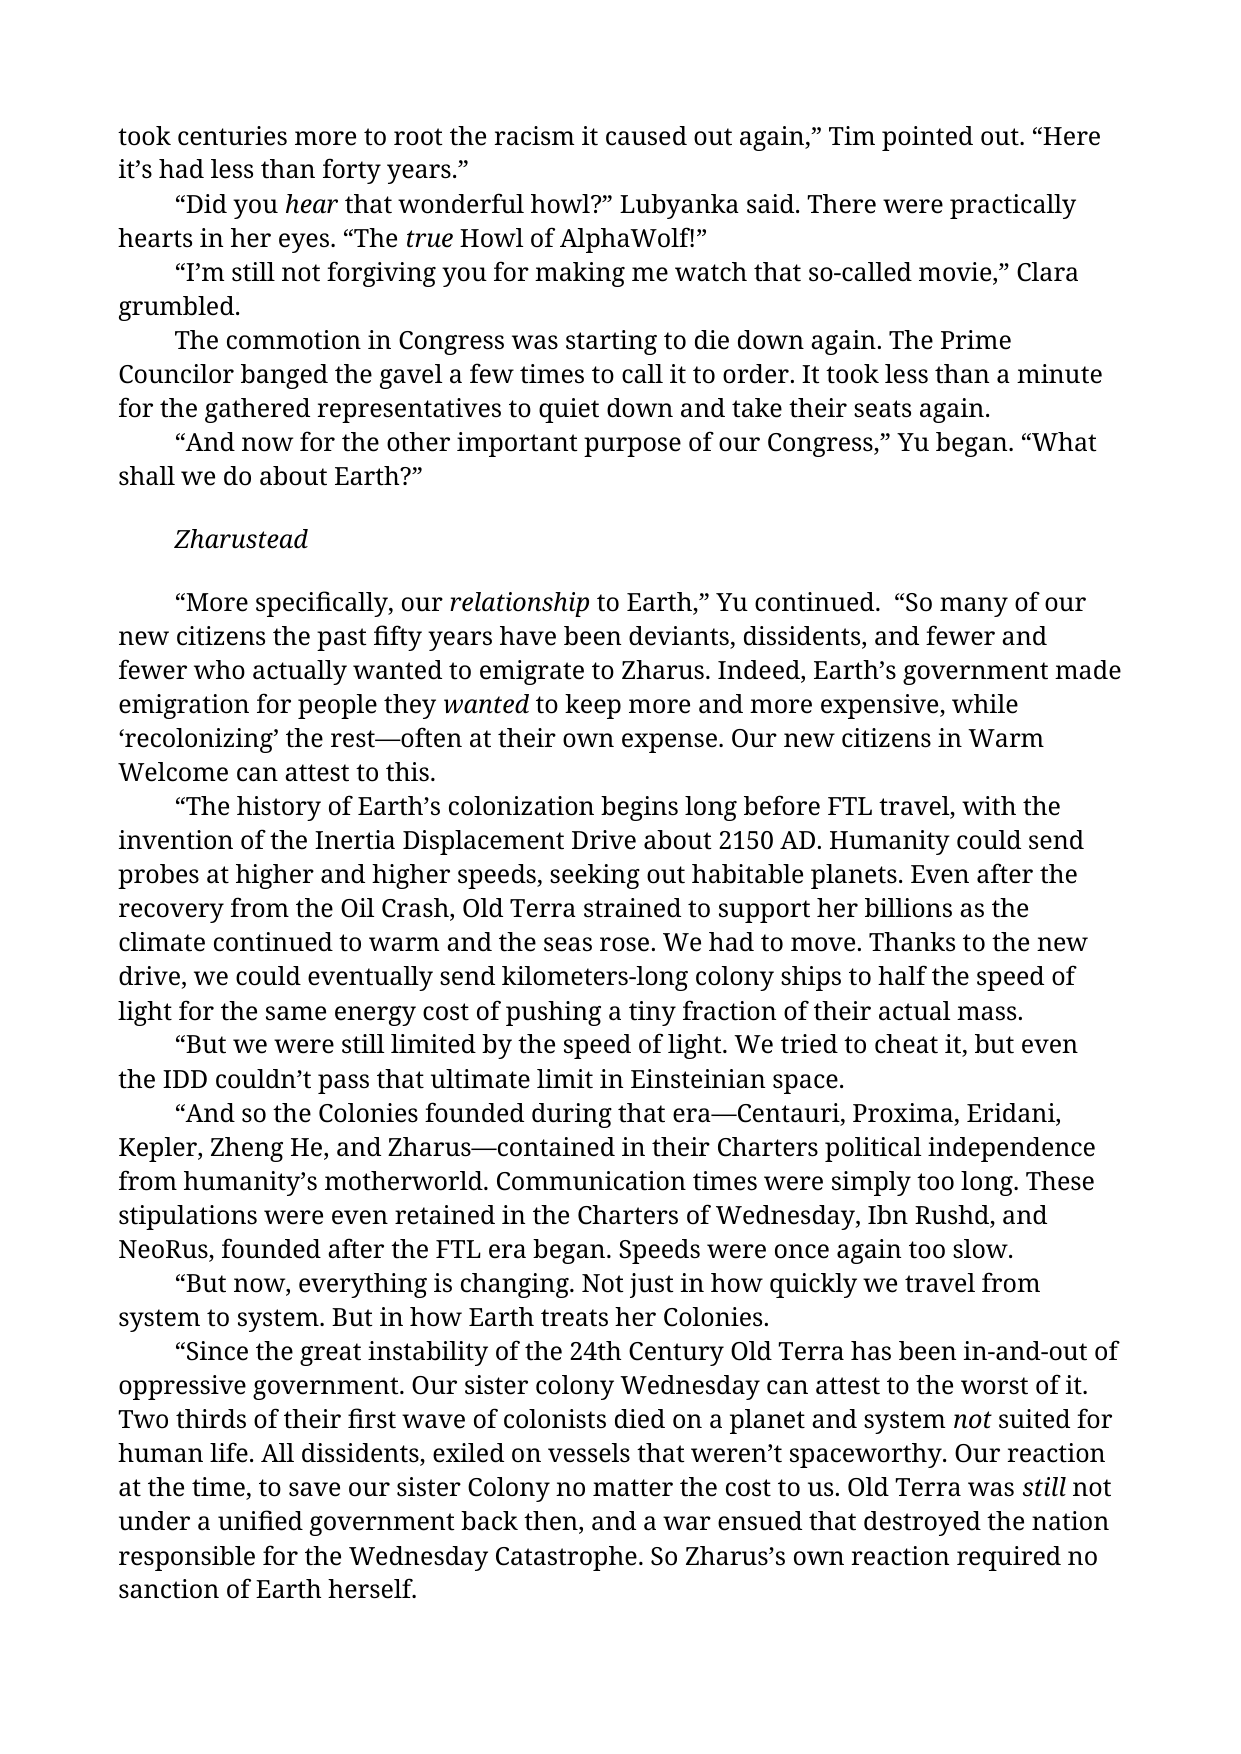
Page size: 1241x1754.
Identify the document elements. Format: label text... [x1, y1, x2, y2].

text The commotion in Congress was starting to die down again. The Prime Councilor banged the gavel a few times to call it to order. It took less than a minute for the gathered representatives to quiet down and take their seats again. [118, 322, 1122, 425]
text “But we were still limited by the speed of light. We tried to cheat it, but even the IDD couldn’t pass that ultimate limit in Einsteinian space. [118, 1027, 1122, 1095]
text “And so the Colonies founded during that era—Centauri, Proxima, Eridani, Kepler, Zheng He, and Zharus—contained in their Charters political independence from humanity’s motherworld. Communication times were simply too long. These stipulations were even retained in the Charters of Wednesday, Ibn Rushd, and NeoRus, founded after the FTL era began. Speeds were once again too slow. [118, 1095, 1122, 1266]
text “More specifically, our relationship to Earth,” Yu continued. “So many of our new citizens the past fifty years have been deviants, dissidents, and fewer and fewer who actually wanted to emigrate to Zharus. Indeed, Earth’s government made emigration for people they wanted to keep more and more expensive, while ‘recolonizing’ the rest—often at their own expense. Our new citizens in Warm Welcome can attest to this. [118, 584, 1122, 789]
text took centuries more to root the racism it caused out again,” Tim pointed out. “Here it’s had less than forty years.” [118, 118, 1122, 186]
text “Since the great instability of the 24th Century Old Terra has been in-and-out of oppressive government. Our sister colony Wednesday can attest to the worst of it. Two thirds of their first wave of colonists died on a planet and system not suited for human life. All dissidents, exiled on vessels that weren’t spaceworthy. Our reaction at the time, to save our sister Colony no matter the cost to us. Old Terra was still not under a unified government back then, and a war ensued that destroyed the nation responsible for the Wednesday Catastrophe. So Zharus’s own reaction required no sanction of Earth herself. [118, 1334, 1122, 1606]
text “I’m still not forgiving you for making me watch that so-called movie,” Clara grumbled. [118, 254, 1122, 322]
text “And now for the other important purpose of our Congress,” Yu began. “What shall we do about Earth?” [118, 425, 1122, 493]
text Zharustead [118, 522, 1122, 556]
text “Did you hear that wonderful howl?” Lubyanka said. There were practically hearts in her eyes. “The true Howl of AlphaWolf!” [118, 186, 1122, 254]
text “But now, everything is changing. Not just in how quickly we travel from system to system. But in how Earth treats her Colonies. [118, 1266, 1122, 1334]
text “The history of Earth’s colonization begins long before FTL travel, with the invention of the Inertia Displacement Drive about 2150 AD. Humanity could send probes at higher and higher speeds, seeking out habitable planets. Even after the recovery from the Oil Crash, Old Terra strained to support her billions as the climate continued to warm and the seas rose. We had to move. Thanks to the new drive, we could eventually send kilometers-long colony ships to half the speed of light for the same energy cost of pushing a tiny fraction of their actual mass. [118, 789, 1122, 1027]
